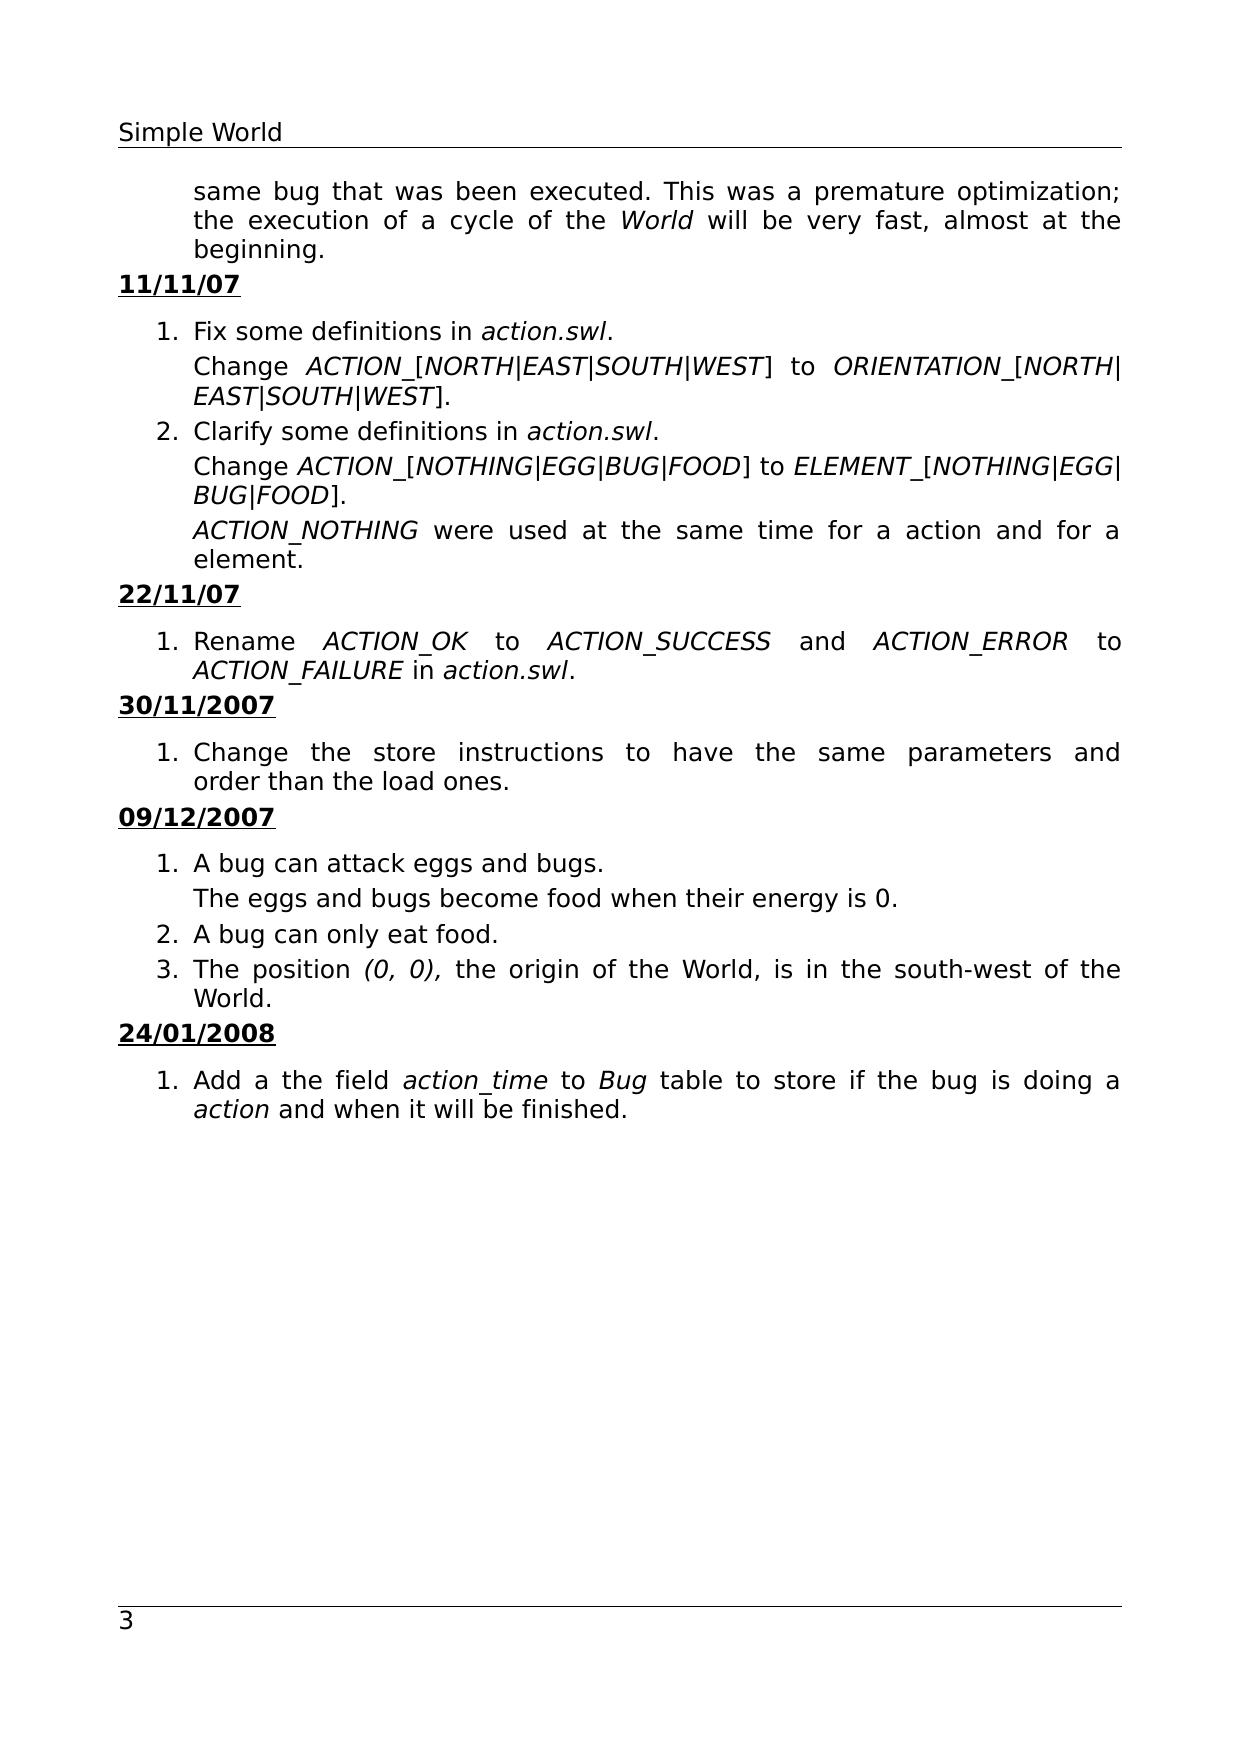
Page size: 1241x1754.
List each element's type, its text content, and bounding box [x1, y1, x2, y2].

title 24/01/2008 [118, 1019, 1122, 1048]
list Fix some definitions in action.swl. [156, 317, 1122, 347]
list same bug that was been executed. This was a premature optimization; the execution of a cycle of the World will be very fast, almost at the beginning. [156, 177, 1122, 264]
list Rename ACTION_OK to ACTION_SUCCESS and ACTION_ERROR to ACTION_FAILURE in action.swl. [156, 627, 1122, 686]
list The position (0, 0), the origin of the World, is in the south-west of the World. [156, 955, 1122, 1013]
title 22/11/07 [118, 580, 1122, 609]
list Clarify some definitions in action.swl. [156, 417, 1122, 446]
list A bug can only eat food. [156, 920, 1122, 949]
title 09/12/2007 [118, 803, 1122, 832]
title 11/11/07 [118, 271, 1122, 300]
list Change the store instructions to have the same parameters and order than the load ones. [156, 738, 1122, 797]
list A bug can attack eggs and bugs. [156, 849, 1122, 879]
title 30/11/2007 [118, 692, 1122, 721]
list Change ACTION_[NOTHING|EGG|BUG|FOOD] to ELEMENT_[NOTHING|EGG|BUG|FOOD]. [156, 452, 1122, 510]
list Add a the field action_time to Bug table to store if the bug is doing a action and when it will be finished. [156, 1066, 1122, 1124]
list Change ACTION_[NORTH|EAST|SOUTH|WEST] to ORIENTATION_[NORTH|EAST|SOUTH|WEST]. [156, 352, 1122, 411]
list The eggs and bugs become food when their energy is 0. [156, 885, 1122, 914]
list ACTION_NOTHING were used at the same time for a action and for a element. [156, 516, 1122, 574]
